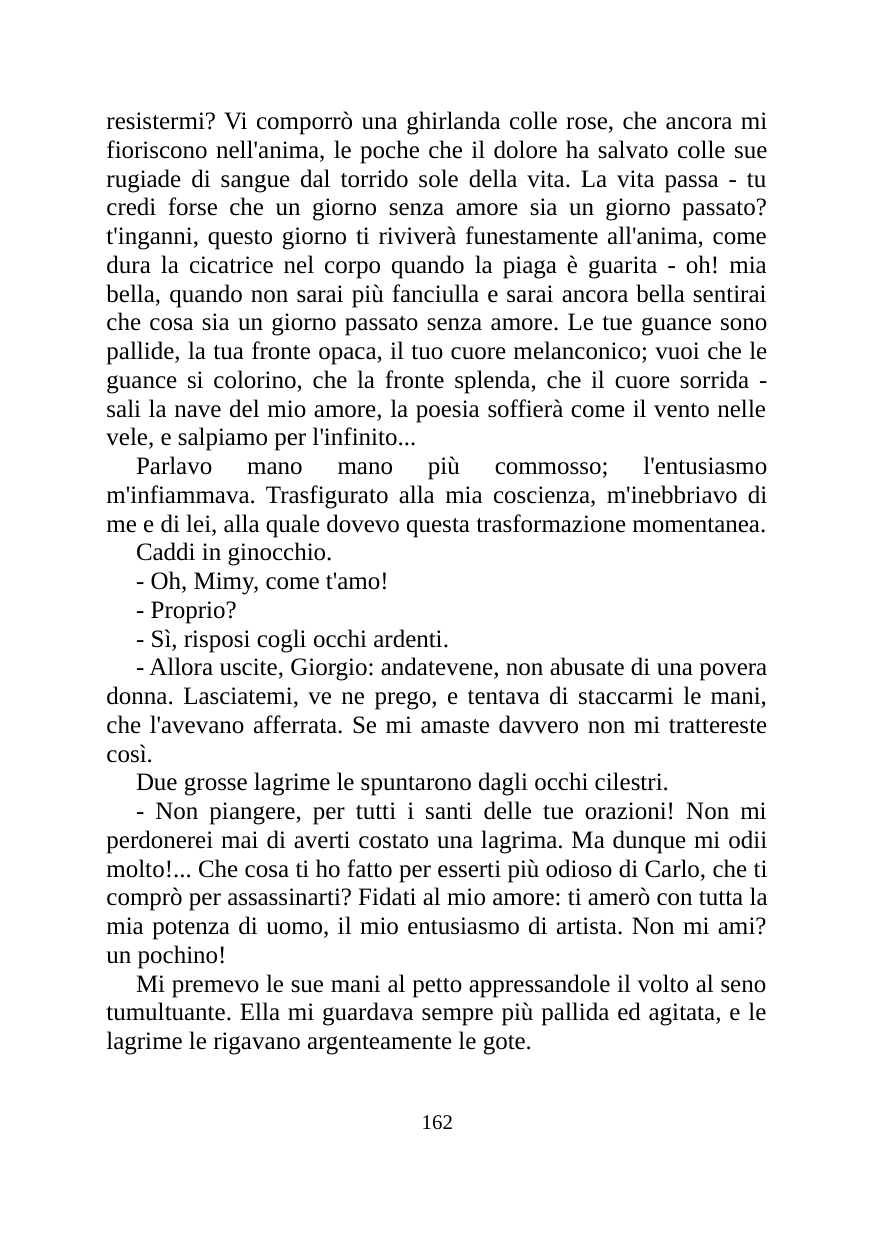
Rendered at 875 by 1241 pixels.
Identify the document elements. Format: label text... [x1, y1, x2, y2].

text - Allora uscite, Giorgio: andatevene, non abusate di una povera donna. Lasciatemi, ve ne prego, e tentava di staccarmi le mani, che l'avevano afferrata. Se mi amaste davvero non mi trattereste così. [106, 652, 768, 767]
text Mi premevo le sue mani al petto appressandole il volto al seno tumultuante. Ella mi guardava sempre più pallida ed agitata, e le lagrime le rigavano argenteamente le gote. [106, 969, 768, 1055]
text Due grosse lagrime le spuntarono dagli occhi cilestri. [106, 767, 768, 796]
text - Proprio? [106, 595, 768, 624]
text Caddi in ginocchio. [106, 537, 768, 566]
text - Sì, risposi cogli occhi ardenti. [106, 624, 768, 652]
text Parlavo mano mano più commosso; l'entusiasmo m'infiammava. Trasfigurato alla mia coscienza, m'inebbriavo di me e di lei, alla quale dovevo questa trasformazione momentanea. [106, 451, 768, 537]
text - Oh, Mimy, come t'amo! [106, 566, 768, 595]
text - Non piangere, per tutti i santi delle tue orazioni! Non mi perdonerei mai di averti costato una lagrima. Ma dunque mi odii molto!... Che cosa ti ho fatto per esserti più odioso di Carlo, che ti comprò per assassinarti? Fidati al mio amore: ti amerò con tutta la mia potenza di uomo, il mio entusiasmo di artista. Non mi ami? un pochino! [106, 796, 768, 969]
text resistermi? Vi comporrò una ghirlanda colle rose, che ancora mi fioriscono nell'anima, le poche che il dolore ha salvato colle sue rugiade di sangue dal torrido sole della vita. La vita passa - tu credi forse che un giorno senza amore sia un giorno passato? t'inganni, questo giorno ti riviverà funestamente all'anima, come dura la cicatrice nel corpo quando la piaga è guarita - oh! mia bella, quando non sarai più fanciulla e sarai ancora bella sentirai che cosa sia un giorno passato senza amore. Le tue guance sono pallide, la tua fronte opaca, il tuo cuore melanconico; vuoi che le guance si colorino, che la fronte splenda, che il cuore sorrida - sali la nave del mio amore, la poesia soffierà come il vento nelle vele, e salpiamo per l'infinito... [106, 106, 768, 451]
